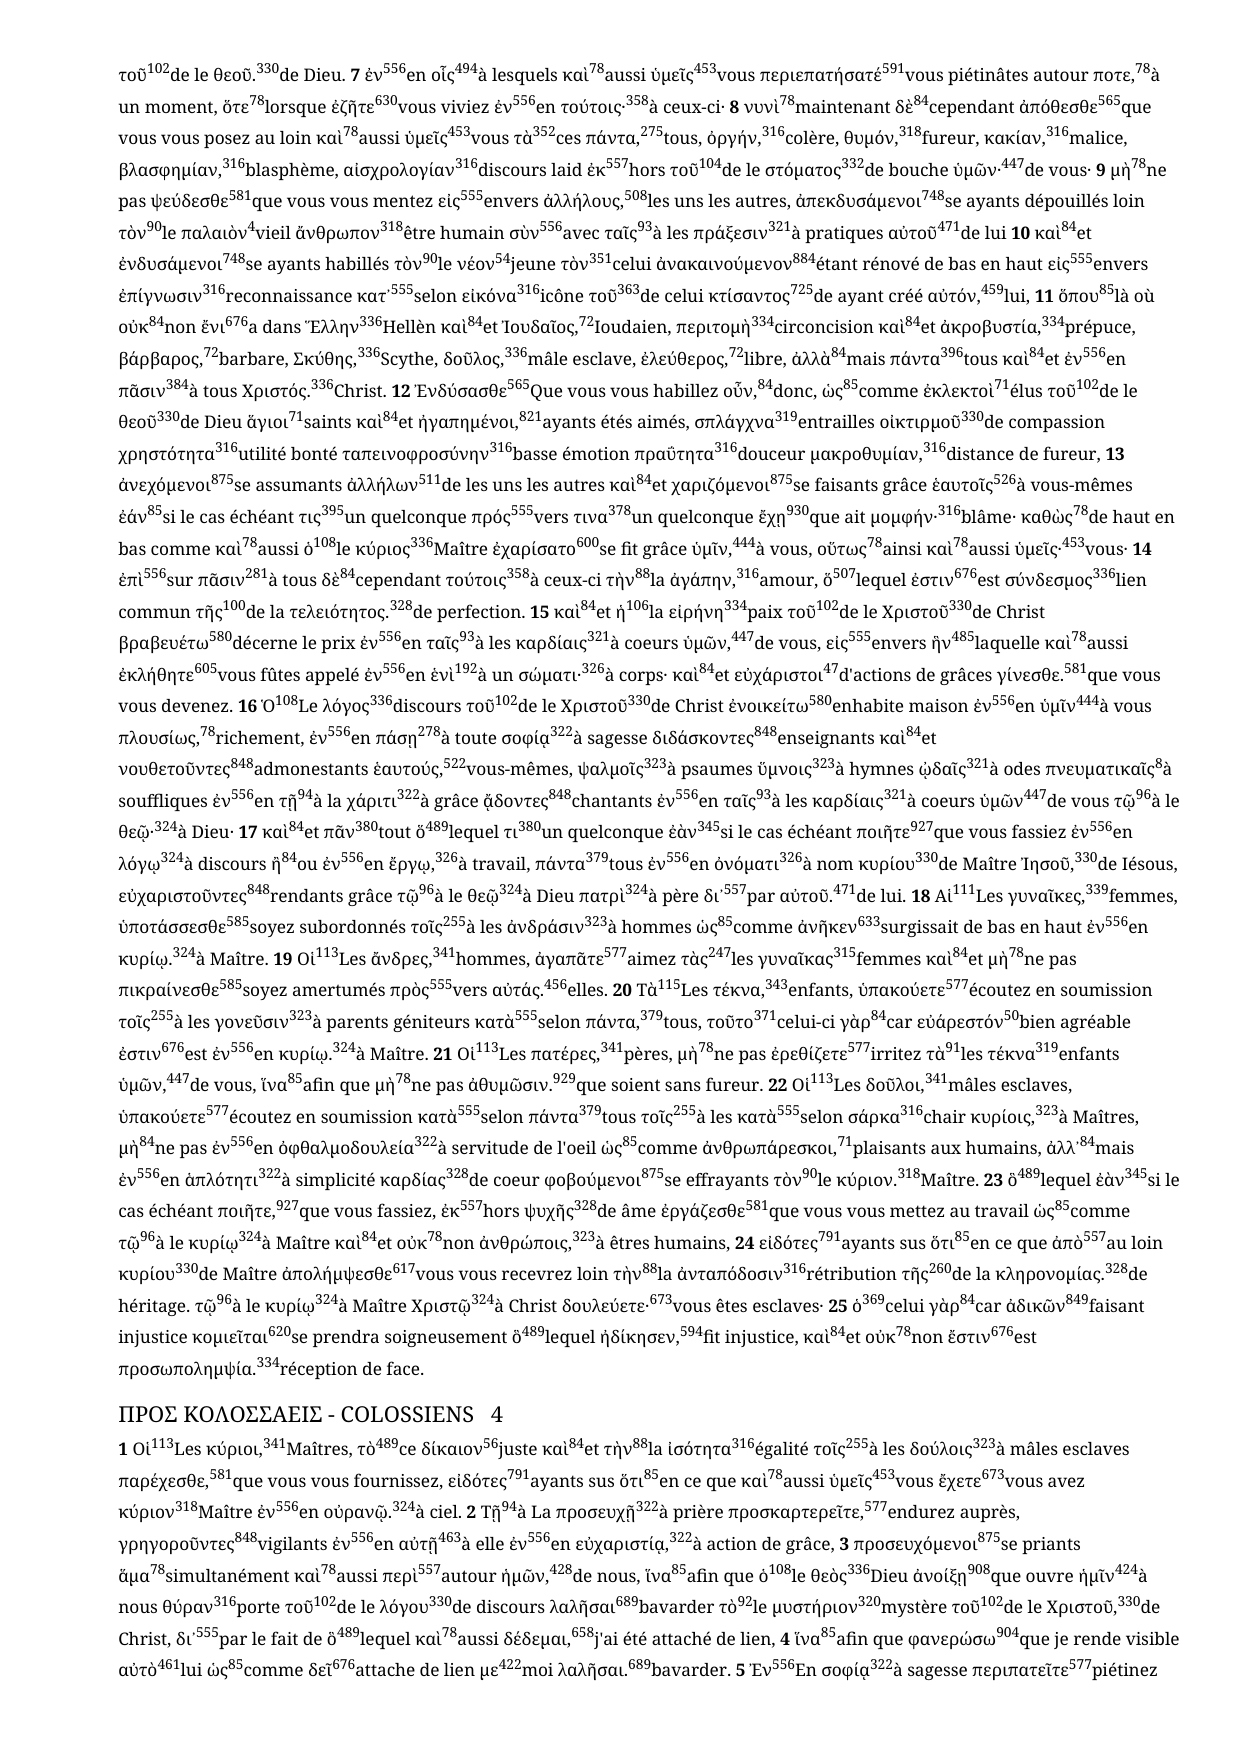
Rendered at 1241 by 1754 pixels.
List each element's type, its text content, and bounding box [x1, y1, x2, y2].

text 1 Εἰ85Si οὖν84donc συνηγέρθητε605vous fûtes éveillé ensemble τῷ96à le Χριστῷ,324à Christ, τὰ352ces ἄνω78en haut ζητεῖτε,577cherchez, οὗ78où ὁ108le Χριστός336Christ ἐστιν676est ἐν556en δεξιᾷ58à droite τοῦ102de le θεοῦ330de Dieu καθήμενος·876se étant assis· 2 τὰ352ces ἄνω78en haut φρονεῖτε,577pensez, μὴ78ne pas τὰ352ces ἐπὶ557sur τῆς100de la γῆς.328de terre. 3 ἀπεθάνετε591vous mourûtes loin γὰρ84car καὶ84et ἡ106la ζωὴ334vie ὑμῶν447de vous κέκρυπται662a été caché σὺν556avec τῷ96à le Χριστῷ324à Christ ἐν556en τῷ96à le θεῷ·324à Dieu· 4 ὅταν85lorsque le cas échéant ὁ108le Χριστὸς336Christ φανερωθῇ,920que soit rendu visible, ἡ106la ζωὴ334vie ὑμῶν,447de vous, τότε78alors καὶ78aussi ὑμεῖς453vous σὺν556avec αὐτῷ465à lui φανερωθήσεσθε624vous serez rendu visible ἐν556en δόξῃ.322à gloire. 5 Νεκρώσατε561Mortifiez οὖν84donc τὰ251les μέλη319membres τὰ488ces ἐπὶ557sur τῆς100de la γῆς,328de terre, πορνείαν316pornation ἀκαθαρσίαν316impureté πάθος320passion ἐπιθυμίαν316désir en fureur κακήν,2malicieuse, καὶ84et τὴν88la πλεονεξίαν,316cupidité, ἥτις503laquelle une quelconque ἐστὶν676est εἰδωλολατρία,334idolâtrie, 6 διά555par le fait de ταῦτα352ceux-ci γάρ84car ἔρχεται682se vient ἡ106la ὀργὴ334colère τοῦ102de le θεοῦ.330de Dieu. 7 ἐν556en οἷς494à lesquels καὶ78aussi ὑμεῖς453vous περιεπατήσατέ591vous piétinâtes autour ποτε,78à un moment, ὅτε78lorsque ἐζῆτε630vous viviez ἐν556en τούτοις·358à ceux-ci· 8 νυνὶ78maintenant δὲ84cependant ἀπόθεσθε565que vous vous posez au loin καὶ78aussi ὑμεῖς453vous τὰ352ces πάντα,275tous, ὀργήν,316colère, θυμόν,318fureur, κακίαν,316malice, βλασφημίαν,316blasphème, αἰσχρολογίαν316discours laid ἐκ557hors τοῦ104de le στόματος332de bouche ὑμῶν·447de vous· 9 μὴ78ne pas ψεύδεσθε581que vous vous mentez εἰς555envers ἀλλήλους,508les uns les autres, ἀπεκδυσάμενοι748se ayants dépouillés loin τὸν90le παλαιὸν4vieil ἄνθρωπον318être humain σὺν556avec ταῖς93à les πράξεσιν321à pratiques αὐτοῦ471de lui 10 καὶ84et ἐνδυσάμενοι748se ayants habillés τὸν90le νέον54jeune τὸν351celui ἀνακαινούμενον884étant rénové de bas en haut εἰς555envers ἐπίγνωσιν316reconnaissance κατ᾽555selon εἰκόνα316icône τοῦ363de celui κτίσαντος725de ayant créé αὐτόν,459lui, 11 ὅπου85là où οὐκ84non ἔνι676a dans Ἕλλην336Hellèn καὶ84et Ἰουδαῖος,72Ioudaien, περιτομὴ334circoncision καὶ84et ἀκροβυστία,334prépuce, βάρβαρος,72barbare, Σκύθης,336Scythe, δοῦλος,336mâle esclave, ἐλεύθερος,72libre, ἀλλὰ84mais πάντα396tous καὶ84et ἐν556en πᾶσιν384à tous Χριστός.336Christ. 12 Ἐνδύσασθε565Que vous vous habillez οὖν,84donc, ὡς85comme ἐκλεκτοὶ71élus τοῦ102de le θεοῦ330de Dieu ἅγιοι71saints καὶ84et ἠγαπημένοι,821ayants étés aimés, σπλάγχνα319entrailles οἰκτιρμοῦ330de compassion χρηστότητα316utilité bonté ταπεινοφροσύνην316basse émotion πραΰτητα316douceur μακροθυμίαν,316distance de fureur, 13 ἀνεχόμενοι875se assumants ἀλλήλων511de les uns les autres καὶ84et χαριζόμενοι875se faisants grâce ἑαυτοῖς526à vous-mêmes ἐάν85si le cas échéant τις395un quelconque πρός555vers τινα378un quelconque ἔχῃ930que ait μομφήν·316blâme· καθὼς78de haut en bas comme καὶ78aussi ὁ108le κύριος336Maître ἐχαρίσατο600se fit grâce ὑμῖν,444à vous, οὕτως78ainsi καὶ78aussi ὑμεῖς·453vous· 14 ἐπὶ556sur πᾶσιν281à tous δὲ84cependant τούτοις358à ceux-ci τὴν88la ἀγάπην,316amour, ὅ507lequel ἐστιν676est σύνδεσμος336lien commun τῆς100de la τελειότητος.328de perfection. 15 καὶ84et ἡ106la εἰρήνη334paix τοῦ102de le Χριστοῦ330de Christ βραβευέτω580décerne le prix ἐν556en ταῖς93à les καρδίαις321à coeurs ὑμῶν,447de vous, εἰς555envers ἣν485laquelle καὶ78aussi ἐκλήθητε605vous fûtes appelé ἐν556en ἑνὶ192à un σώματι·326à corps· καὶ84et εὐχάριστοι47d'actions de grâces γίνεσθε.581que vous vous devenez. 16 Ὁ108Le λόγος336discours τοῦ102de le Χριστοῦ330de Christ ἐνοικείτω580enhabite maison ἐν556en ὑμῖν444à vous πλουσίως,78richement, ἐν556en πάσῃ278à toute σοφίᾳ322à sagesse διδάσκοντες848enseignants καὶ84et νουθετοῦντες848admonestants ἑαυτούς,522vous-mêmes, ψαλμοῖς323à psaumes ὕμνοις323à hymnes ᾠδαῖς321à odes πνευματικαῖς8à souffliques ἐν556en τῇ94à la χάριτι322à grâce ᾄδοντες848chantants ἐν556en ταῖς93à les καρδίαις321à coeurs ὑμῶν447de vous τῷ96à le θεῷ·324à Dieu· 17 καὶ84et πᾶν380tout ὅ489lequel τι380un quelconque ἐὰν345si le cas échéant ποιῆτε927que vous fassiez ἐν556en λόγῳ324à discours ἢ84ou ἐν556en ἔργῳ,326à travail, πάντα379tous ἐν556en ὀνόματι326à nom κυρίου330de Maître Ἰησοῦ,330de Iésous, εὐχαριστοῦντες848rendants grâce τῷ96à le θεῷ324à Dieu πατρὶ324à père δι᾽557par αὐτοῦ.471de lui. 18 Αἱ111Les γυναῖκες,339femmes, ὑποτάσσεσθε585soyez subordonnés τοῖς255à les ἀνδράσιν323à hommes ὡς85comme ἀνῆκεν633surgissait de bas en haut ἐν556en κυρίῳ.324à Maître. 19 Οἱ113Les ἄνδρες,341hommes, ἀγαπᾶτε577aimez τὰς247les γυναῖκας315femmes καὶ84et μὴ78ne pas πικραίνεσθε585soyez amertumés πρὸς555vers αὐτάς.456elles. 20 Τὰ115Les τέκνα,343enfants, ὑπακούετε577écoutez en soumission τοῖς255à les γονεῦσιν323à parents géniteurs κατὰ555selon πάντα,379tous, τοῦτο371celui-ci γὰρ84car εὐάρεστόν50bien agréable ἐστιν676est ἐν556en κυρίῳ.324à Maître. 21 Οἱ113Les πατέρες,341pères, μὴ78ne pas ἐρεθίζετε577irritez τὰ91les τέκνα319enfants ὑμῶν,447de vous, ἵνα85afin que μὴ78ne pas ἀθυμῶσιν.929que soient sans fureur. 22 Οἱ113Les δοῦλοι,341mâles esclaves, ὑπακούετε577écoutez en soumission κατὰ555selon πάντα379tous τοῖς255à les κατὰ555selon σάρκα316chair κυρίοις,323à Maîtres, μὴ84ne pas ἐν556en ὀφθαλμοδουλεία322à servitude de l'oeil ὡς85comme ἀνθρωπάρεσκοι,71plaisants aux humains, ἀλλ᾽84mais ἐν556en ἁπλότητι322à simplicité καρδίας328de coeur φοβούμενοι875se effrayants τὸν90le κύριον.318Maître. 23 ὃ489lequel ἐὰν345si le cas échéant ποιῆτε,927que vous fassiez, ἐκ557hors ψυχῆς328de âme ἐργάζεσθε581que vous vous mettez au travail ὡς85comme τῷ96à le κυρίῳ324à Maître καὶ84et οὐκ78non ἀνθρώποις,323à êtres humains, 24 εἰδότες791ayants sus ὅτι85en ce que ἀπὸ557au loin κυρίου330de Maître ἀπολήμψεσθε617vous vous recevrez loin τὴν88la ἀνταπόδοσιν316rétribution τῆς260de la κληρονομίας.328de héritage. τῷ96à le κυρίῳ324à Maître Χριστῷ324à Christ δουλεύετε·673vous êtes esclaves· 25 ὁ369celui γὰρ84car ἀδικῶν849faisant injustice κομιεῖται620se prendra soigneusement ὃ489lequel ἠδίκησεν,594fit injustice, καὶ84et οὐκ78non ἔστιν676est προσωπολημψία.334réception de face. [118, 59, 1181, 1381]
text ΠΡΟΣ ΚΟΛΟΣΣΑΕΙΣ - COLOSSIENS 4 [118, 1399, 1181, 1429]
text 1 Οἱ113Les κύριοι,341Maîtres, τὸ489ce δίκαιον56juste καὶ84et τὴν88la ἰσότητα316égalité τοῖς255à les δούλοις323à mâles esclaves παρέχεσθε,581que vous vous fournissez, εἰδότες791ayants sus ὅτι85en ce que καὶ78aussi ὑμεῖς453vous ἔχετε673vous avez κύριον318Maître ἐν556en οὐρανῷ.324à ciel. 2 Τῇ94à La προσευχῇ322à prière προσκαρτερεῖτε,577endurez auprès, γρηγοροῦντες848vigilants ἐν556en αὐτῇ463à elle ἐν556en εὐχαριστίᾳ,322à action de grâce, 3 προσευχόμενοι875se priants ἅμα78simultanément καὶ78aussi περὶ557autour ἡμῶν,428de nous, ἵνα85afin que ὁ108le θεὸς336Dieu ἀνοίξῃ908que ouvre ἡμῖν424à nous θύραν316porte τοῦ102de le λόγου330de discours λαλῆσαι689bavarder τὸ92le μυστήριον320mystère τοῦ102de le Χριστοῦ,330de Christ, δι᾽555par le fait de ὃ489lequel καὶ78aussi δέδεμαι,658j'ai été attaché de lien, 4 ἵνα85afin que φανερώσω904que je rende visible αὐτὸ461lui ὡς85comme δεῖ676attache de lien με422moi λαλῆσαι.689bavarder. 5 Ἐν556En σοφίᾳ322à sagesse περιπατεῖτε577piétinez autour πρὸς555vers τοὺς350ceux ἔξω78au-dehors τὸν90le καιρὸν318moment ἐξαγοραζόμενοι.875se achetants dehors aux agoras. 6 ὁ108le λόγος336discours ὑμῶν447de vous πάντοτε78en tout moment ἐν556en χάριτι,322à grâce, ἅλατι326à sel ἠρτυμένος,822ayant été assaisonné, εἰδέναι695avoir su πῶς78comment? δεῖ676attache de lien ὑμᾶς441vous ἑνὶ60à un ἑκάστῳ280à chacun ἀποκρίνεσθαι.699se répondre. 7 Τὰ352Ces κατ᾽555selon ἐμὲ422moi πάντα379tous γνωρίσει614fera connaître ὑμῖν444à vous Τύχικος336Tuchikos ὁ108le ἀγαπητὸς23aimé ἀδελφὸς336frère καὶ84et πιστὸς23croyant διάκονος336serviteur καὶ84et σύνδουλος336co-esclave ἐν556en κυρίῳ,324à Maître, 8 ὃν487lequel ἔπεμψα590je mandai πρὸς555vers ὑμᾶς441vous εἰς555envers αὐτὸ353même τοῦτο,145celui-ci, ἵνα85afin que γνῶτε905que vous connaissiez τὰ352ces περὶ557autour ἡμῶν428de nous καὶ84et παρακαλέσῃ908que appelle à côté τὰς87les καρδίας315coeurs ὑμῶν,447de vous, 9 σὺν556avec Ὀνησίμῳ324à Onésime τῷ96à le πιστῷ11à croyant καὶ84et ἀγαπητῷ11à aimé ἀδελφῷ,324à frère, ὅς505lequel ἐστιν676est ἐξ557hors ὑμῶν·447de vous· πάντα379tous ὑμῖν444à vous γνωρίσουσιν613feront connaître τὰ352ces ὧδε.78ici. 10 Ἀσπάζεται682Se salue ὑμᾶς441vous Ἀρίσταρχος336Aristarque ὁ108le συναιχμάλωτός336co-captif μου429de moi καὶ84et Μᾶρκος336Markos ὁ108le ἀνεψιὸς336cousin Βαρναβᾶ330de Bar-Nabas περὶ557autour οὗ499de lequel ἐλάβετε591vous prîtes ἐντολάς,315commandements, ἐὰν85si le cas échéant ἔλθῃ908que vienne πρὸς555vers ὑμᾶς,441vous, δέξασθε565que vous vous acceptez αὐτόν459lui 11 καὶ84et Ἰησοῦς336Iésous ὁ369celui λεγόμενος900étant dit Ἰοῦστος,336Ioustos, οἱ368ceux ὄντες848étants ἐκ557hors περιτομῆς,328de circoncision, οὗτοι160ceux-ci μόνοι136seuls συνεργοὶ71co-travailleurs εἰς555envers τὴν88la βασιλείαν316royauté τοῦ102de le θεοῦ,330de Dieu, οἵτινες504lesquels des quelconques ἐγενήθησάν607furent devenu μοι425à moi παρηγορία.334exhortation. 12 ἀσπάζεται682se salue ὑμᾶς441vous Ἐπαφρᾶς336Épaphras ὁ505celui ἐξ557hors ὑμῶν,447de vous, δοῦλος336mâle esclave Χριστοῦ330de Christ Ἰησοῦ,330de Iésous, πάντοτε78en tout moment ἀγωνιζόμενος876se combattant ὑπὲρ557au-dessus ὑμῶν447de vous ἐν556en ταῖς93à les προσευχαῖς,321à prières, ἵνα85afin que σταθῆτε917que vous soyez dressé τέλειοι71parfaits καὶ84et πεπληροφορημένοι821ayants étés colportés à plénitude ἐν556en παντὶ282à tout θελήματι326à volonté τοῦ102de le θεοῦ.330de Dieu. 13 μαρτυρῶ672je témoigne γὰρ84car αὐτῷ465à lui ὅτι85en ce que ἔχει676a πολὺν274nombreux πόνον318peine ὑπὲρ557au-dessus ὑμῶν447de vous καὶ84et τῶν362de ceux ἐν556en Λαοδικίᾳ322à Laodicée καὶ84et τῶν362de ceux ἐν556en Ἱεραπόλει.322à Iérapolis. 14 ἀσπάζεται682se salue ὑμᾶς441vous Λουκᾶς336Loukas ὁ108le ἰατρὸς336médecin ὁ108le ἀγαπητὸς23aimé καὶ84et Δημᾶς.336Démas. 15 Ἀσπάσασθε565Que vous vous saluez τοὺς89les ἐν556en Λαοδικίᾳ322à Laodicée ἀδελφοὺς317frères καὶ84et Νύμφαν316Nympha καὶ84et τὴν88la κατ᾽555selon οἶκον318maison αὐτῆς469de elle ἐκκλησίαν.316église. 16 καὶ84et ὅταν85lorsque le cas échéant ἀναγνωσθῇ920que soit pris connaissance παρ᾽556à côté ὑμῖν444à vous ἡ266la ἐπιστολή,334épître, ποιήσατε561faites ἵνα85afin que καὶ78aussi ἐν556en τῇ94à la Λαοδικαίων329de Laodicéens ἐκκλησίᾳ322à église ἀναγνωσθῇ,920que soit pris connaissance, καὶ84et τὴν349celle ἐκ557hors Λαοδικίας328de Laodicée ἵνα85afin que καὶ78aussi ὑμεῖς453vous ἀναγνῶτε.905que vous preniez connaissance. 17 καὶ84et εἴπατε561dites Ἀρχίππῳ·324à Archippos· βλέπε578regarde τὴν88la διακονίαν316service ἣν485laquelle παρέλαβες592tu pris à côté ἐν556en κυρίῳ,324à Maître, ἵνα85afin que αὐτὴν457elle πληροῖς.928que tu fasses plénitude. 18 Ὁ108Le ἀσπασμὸς336salutation τῇ355à celle ἐμῇ227à mienne χειρὶ322à main Παύλου.330de Paulus. μνημονεύετέ577souvenez μου429de moi τῶν101de les δεσμῶν.329de liens. ἡ106la χάρις334grâce μεθ᾽557avec ὑμῶν.447de vous. [118, 1433, 1181, 1682]
